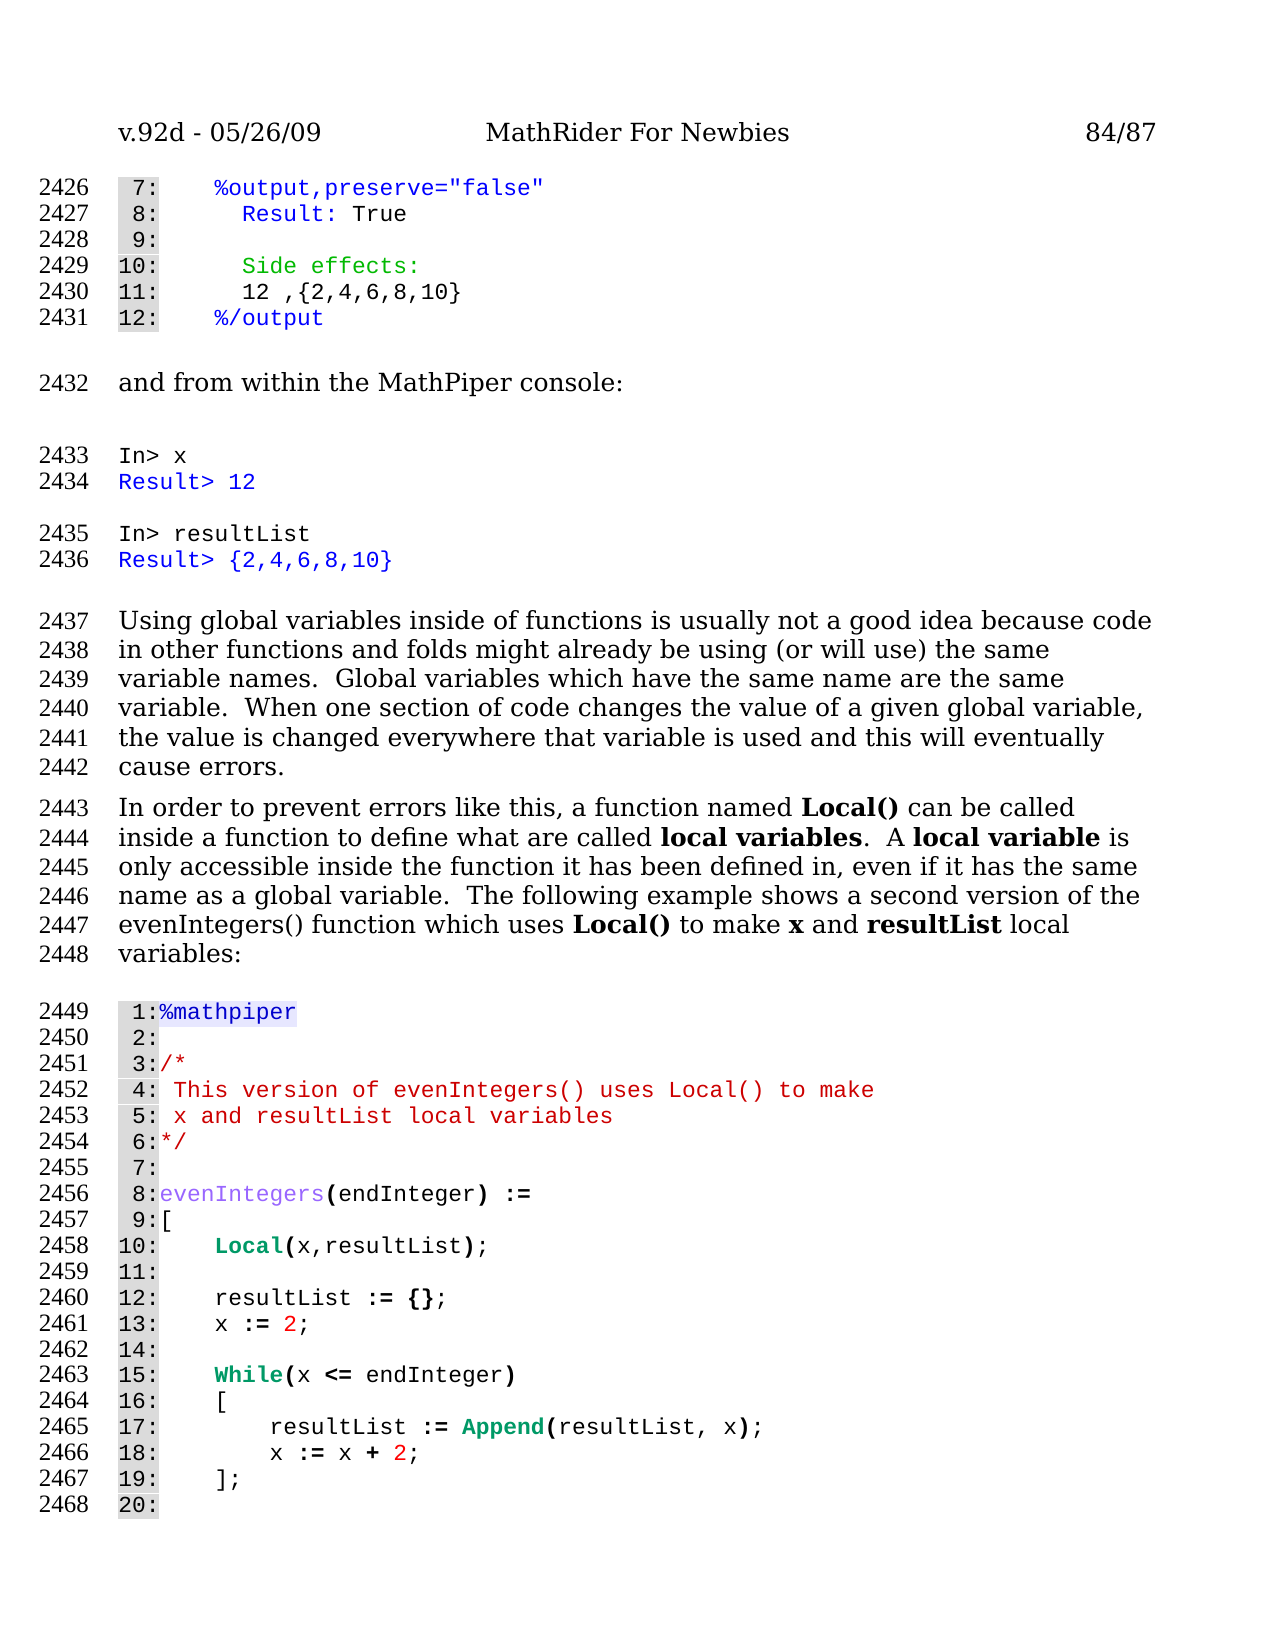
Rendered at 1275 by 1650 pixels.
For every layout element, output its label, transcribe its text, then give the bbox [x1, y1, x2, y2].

text 3:/* [118, 1053, 1157, 1078]
text 16: [ [118, 1390, 1157, 1416]
text 12: %/output [118, 306, 1157, 332]
text 11: 12 ,{2,4,6,8,10} [118, 281, 1157, 306]
text Using global variables inside of functions is usually not a good idea because code in other functions and folds might already be using (or will use) the same variable names. Global variables which have the same name are the same variable. When one section of code changes the value of a given global variable, the value is changed everywhere that variable is used and this will eventually cause errors. [118, 606, 1157, 781]
text 10: Side effects: [118, 254, 1157, 281]
text 8:evenIntegers(endInteger) := [118, 1182, 1157, 1208]
text 14: [118, 1338, 1157, 1364]
text and from within the MathPiper console: [118, 368, 1157, 397]
text 7: %output,preserve="false" [118, 177, 1157, 203]
text 15: While(x <= endInteger) [118, 1364, 1157, 1390]
text 20: [118, 1493, 1157, 1519]
text 8: Result: True [118, 203, 1157, 229]
text In> x [118, 444, 1157, 470]
text 2: [118, 1027, 1157, 1053]
text 12: resultList := {}; [118, 1286, 1157, 1312]
text 11: [118, 1260, 1157, 1286]
text 4: This version of evenIntegers() uses Local() to make [118, 1078, 1157, 1104]
text 1:%mathpiper [118, 1001, 1157, 1027]
text 18: x := x + 2; [118, 1442, 1157, 1468]
text 5: x and resultList local variables [118, 1104, 1157, 1130]
text 9:[ [118, 1208, 1157, 1234]
text 6:*/ [118, 1130, 1157, 1156]
text 7: [118, 1156, 1157, 1182]
text In order to prevent errors like this, a function named Local() can be called inside a function to define what are called local variables. A local variable is only accessible inside the function it has been defined in, even if it has the same name as a global variable. The following example shows a second version of the evenIntegers() function which uses Local() to make x and resultList local variables: [118, 793, 1157, 969]
text 9: [118, 229, 1157, 254]
text In> resultList [118, 522, 1157, 548]
text 19: ]; [118, 1468, 1157, 1493]
text Result> 12 [118, 470, 1157, 496]
text Result> {2,4,6,8,10} [118, 548, 1157, 574]
text 17: resultList := Append(resultList, x); [118, 1416, 1157, 1442]
text 10: Local(x,resultList); [118, 1234, 1157, 1260]
text 13: x := 2; [118, 1312, 1157, 1338]
